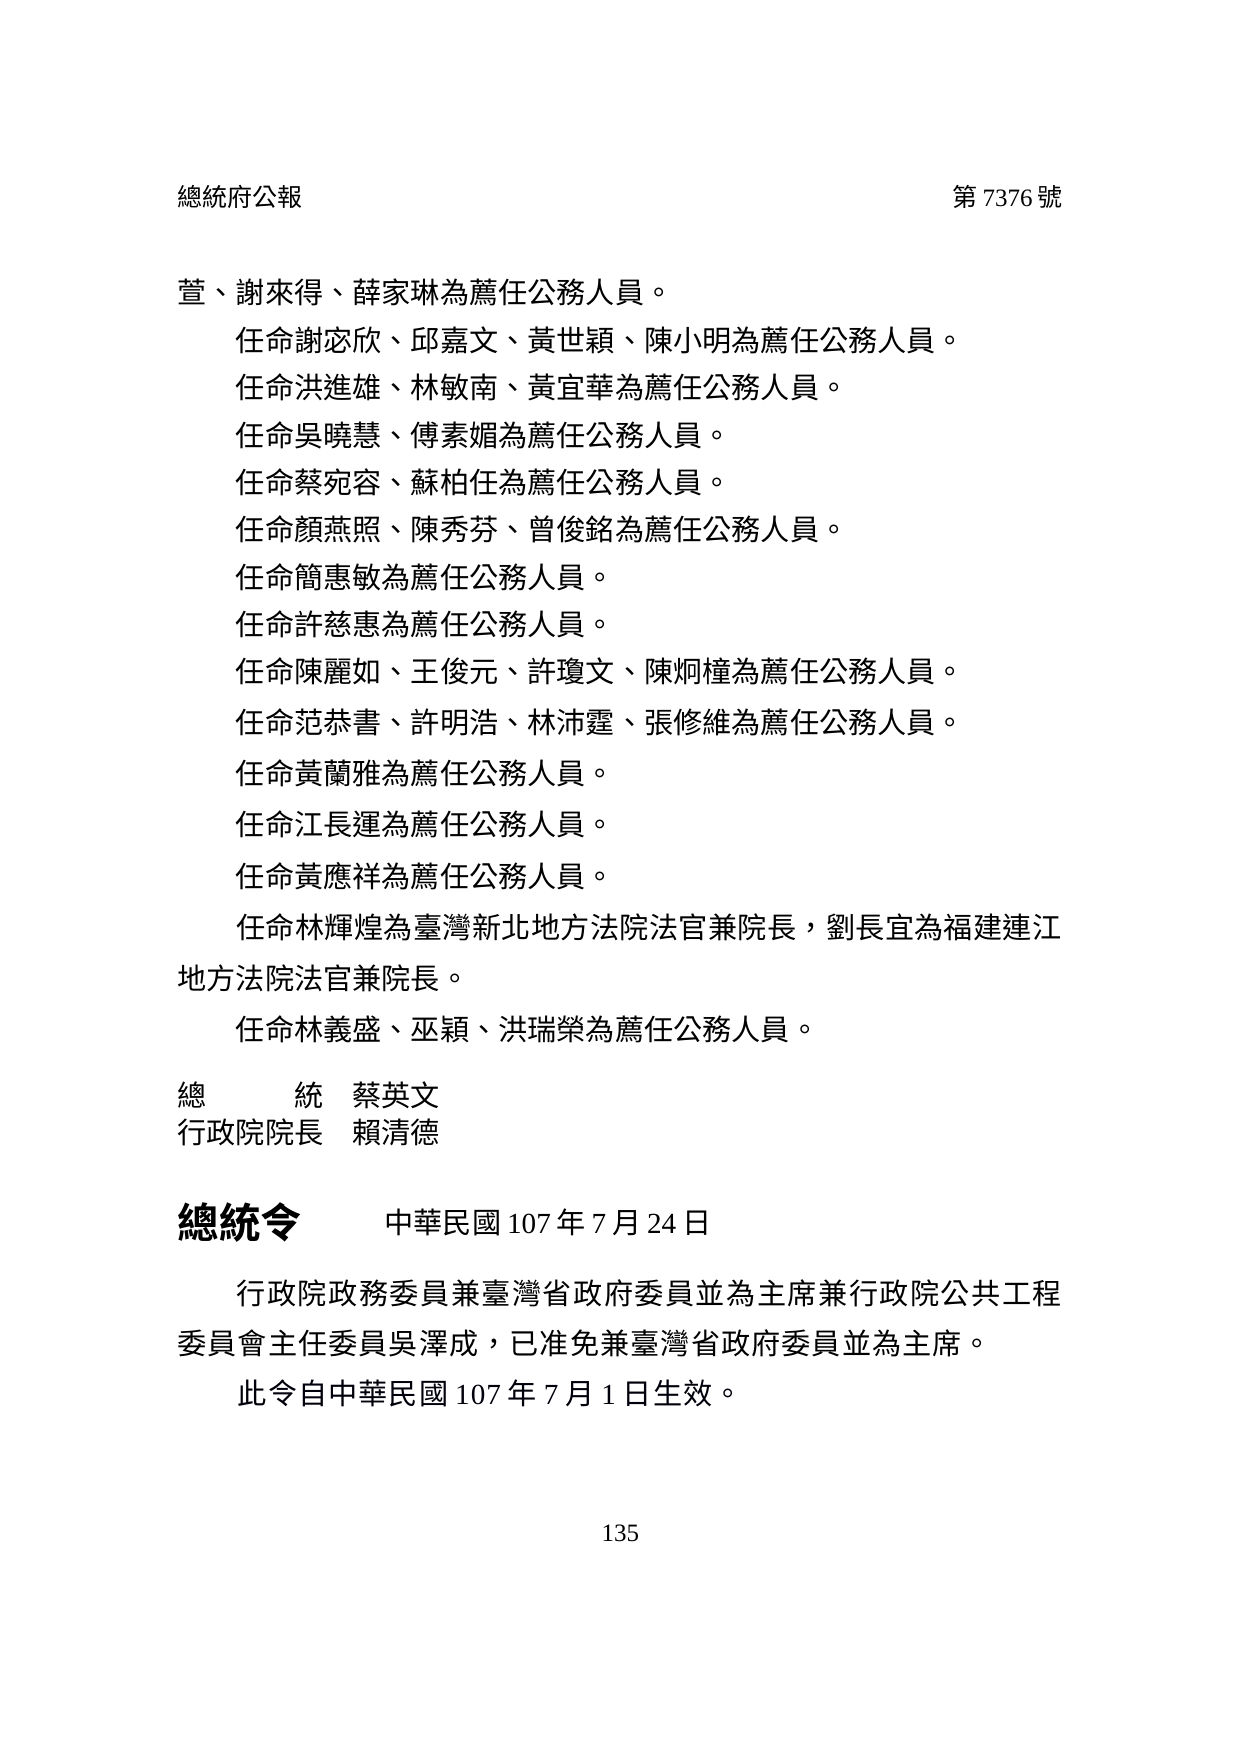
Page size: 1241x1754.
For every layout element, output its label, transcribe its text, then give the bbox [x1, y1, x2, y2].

text 任命黃蘭雅為薦任公務人員。 [177, 744, 1063, 795]
text 此令自中華民國107年7月1日生效。 [177, 1365, 1063, 1415]
text 任命范恭書、許明浩、林沛霆、張修維為薦任公務人員。 [177, 692, 1063, 744]
text 任命林輝煌為臺灣新北地方法院法官兼院長，劉長宜為福建連江地方法院法官兼院長。 [177, 897, 1063, 1000]
text 任命林義盛、巫穎、洪瑞榮為薦任公務人員。 [177, 1000, 1063, 1051]
text 總 統 蔡英文 [177, 1076, 1063, 1114]
text 行政院政務委員兼臺灣省政府委員並為主席兼行政院公共工程委員會主任委員吳澤成，已准免兼臺灣省政府委員並為主席。 [177, 1265, 1063, 1365]
text 任命謝宓欣、邱嘉文、黃世穎、陳小明為薦任公務人員。 [177, 313, 1063, 361]
text 任命吳曉慧、傅素媚為薦任公務人員。 [177, 408, 1063, 455]
text 任命洪進雄、林敏南、黃宜華為薦任公務人員。 [177, 361, 1063, 408]
table_header 總統令 [174, 1176, 381, 1265]
text 任命許慈惠為薦任公務人員。 [177, 598, 1063, 645]
table_header 中華民國107年7月24日 [381, 1176, 877, 1265]
text 任命陳麗如、王俊元、許瓊文、陳炯橦為薦任公務人員。 [177, 645, 1063, 692]
text 任命簡惠敏為薦任公務人員。 [177, 550, 1063, 598]
text 行政院院長 賴清德 [177, 1114, 1063, 1151]
text 任命黃應祥為薦任公務人員。 [177, 846, 1063, 897]
text 任命蔡宛容、蘇柏任為薦任公務人員。 [177, 455, 1063, 503]
text 任命江長運為薦任公務人員。 [177, 795, 1063, 846]
text 任命顏燕照、陳秀芬、曾俊銘為薦任公務人員。 [177, 503, 1063, 550]
text 萱、謝來得、薛家琳為薦任公務人員。 [177, 266, 1063, 313]
